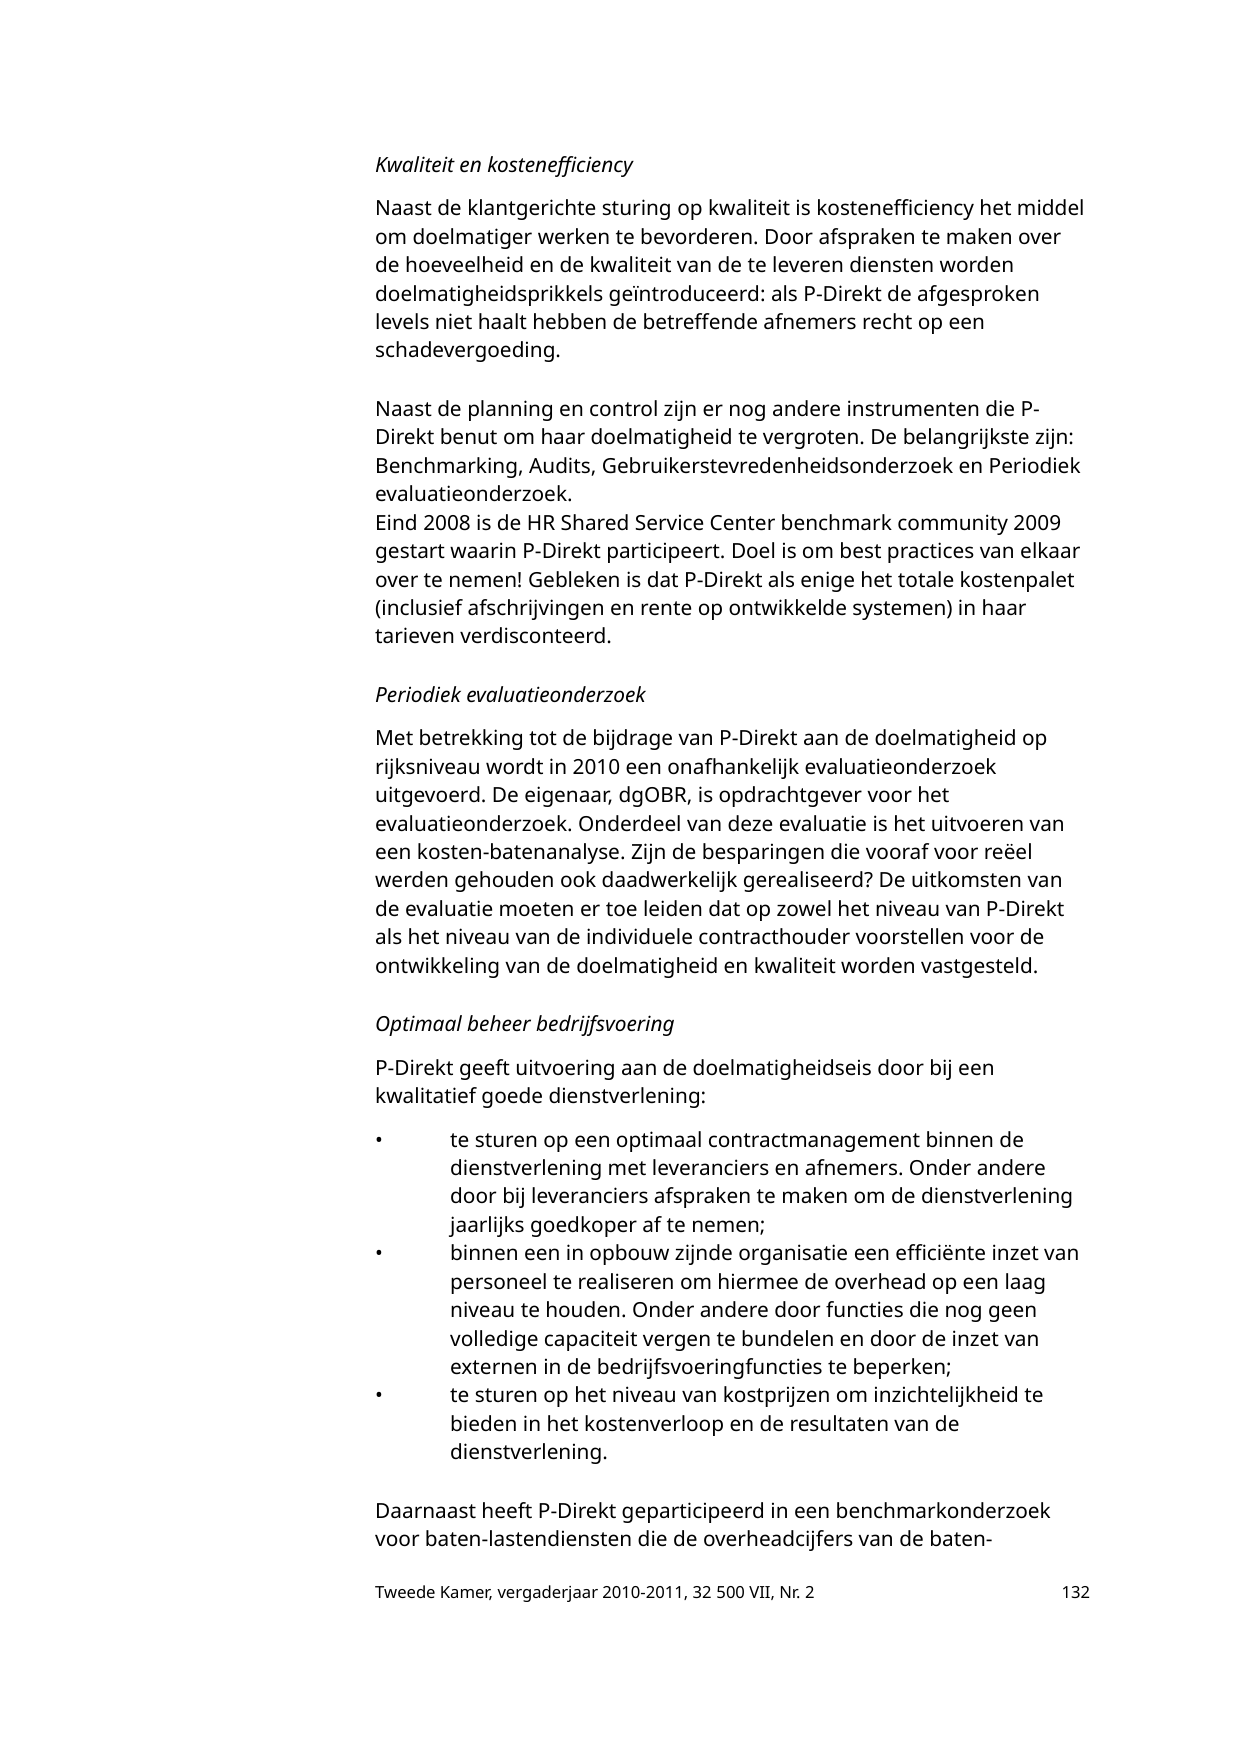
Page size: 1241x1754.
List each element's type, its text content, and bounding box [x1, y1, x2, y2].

text Kwaliteit en kostenefficiency [375, 150, 1090, 178]
text Naast de planning en control zijn er nog andere instrumenten die P-Direkt benut om haar doelmatigheid te vergroten. De belangrijkste zijn: Benchmarking, Audits, Gebruikerstevredenheidsonderzoek en Periodiek evaluatieonderzoek. [375, 394, 1090, 508]
text Naast de klantgerichte sturing op kwaliteit is kostenefficiency het middel om doelmatiger werken te bevorderen. Door afspraken te maken over de hoeveelheid en de kwaliteit van de te leveren diensten worden doelmatigheidsprikkels geïntroduceerd: als P-Direkt de afgesproken levels niet haalt hebben de betreffende afnemers recht op een schadevergoeding. [375, 193, 1090, 364]
list te sturen op het niveau van kostprijzen om inzichtelijkheid te bieden in het kostenverloop en de resultaten van de dienstverlening. [375, 1381, 1090, 1466]
text Optimaal beheer bedrijfsvoering [375, 1009, 1090, 1038]
text Periodiek evaluatieonderzoek [375, 680, 1090, 708]
text Eind 2008 is de HR Shared Service Center benchmark community 2009 gestart waarin P-Direkt participeert. Doel is om best practices van elkaar over te nemen! Gebleken is dat P-Direkt als enige het totale kostenpalet (inclusief afschrijvingen en rente op ontwikkelde systemen) in haar tarieven verdisconteerd. [375, 508, 1090, 650]
text Met betrekking tot de bijdrage van P-Direkt aan de doelmatigheid op rijksniveau wordt in 2010 een onafhankelijk evaluatieonderzoek uitgevoerd. De eigenaar, dgOBR, is opdrachtgever voor het evaluatieonderzoek. Onderdeel van deze evaluatie is het uitvoeren van een kosten-batenanalyse. Zijn de besparingen die vooraf voor reëel werden gehouden ook daadwerkelijk gerealiseerd? De uitkomsten van de evaluatie moeten er toe leiden dat op zowel het niveau van P-Direkt als het niveau van de individuele contracthouder voorstellen voor de ontwikkeling van de doelmatigheid en kwaliteit worden vastgesteld. [375, 723, 1090, 979]
list te sturen op een optimaal contractmanagement binnen de dienstverlening met leveranciers en afnemers. Onder andere door bij leveranciers afspraken te maken om de dienstverlening jaarlijks goedkoper af te nemen; [375, 1125, 1090, 1238]
list binnen een in opbouw zijnde organisatie een efficiënte inzet van personeel te realiseren om hiermee de overhead op een laag niveau te houden. Onder andere door functies die nog geen volledige capaciteit vergen te bundelen en door de inzet van externen in de bedrijfsvoeringfuncties te beperken; [375, 1238, 1090, 1381]
text Daarnaast heeft P-Direkt geparticipeerd in een benchmarkonderzoek voor baten-lastendiensten die de overheadcijfers van de baten- [375, 1496, 1090, 1553]
text P-Direkt geeft uitvoering aan de doelmatigheidseis door bij een kwalitatief goede dienstverlening: [375, 1053, 1090, 1110]
